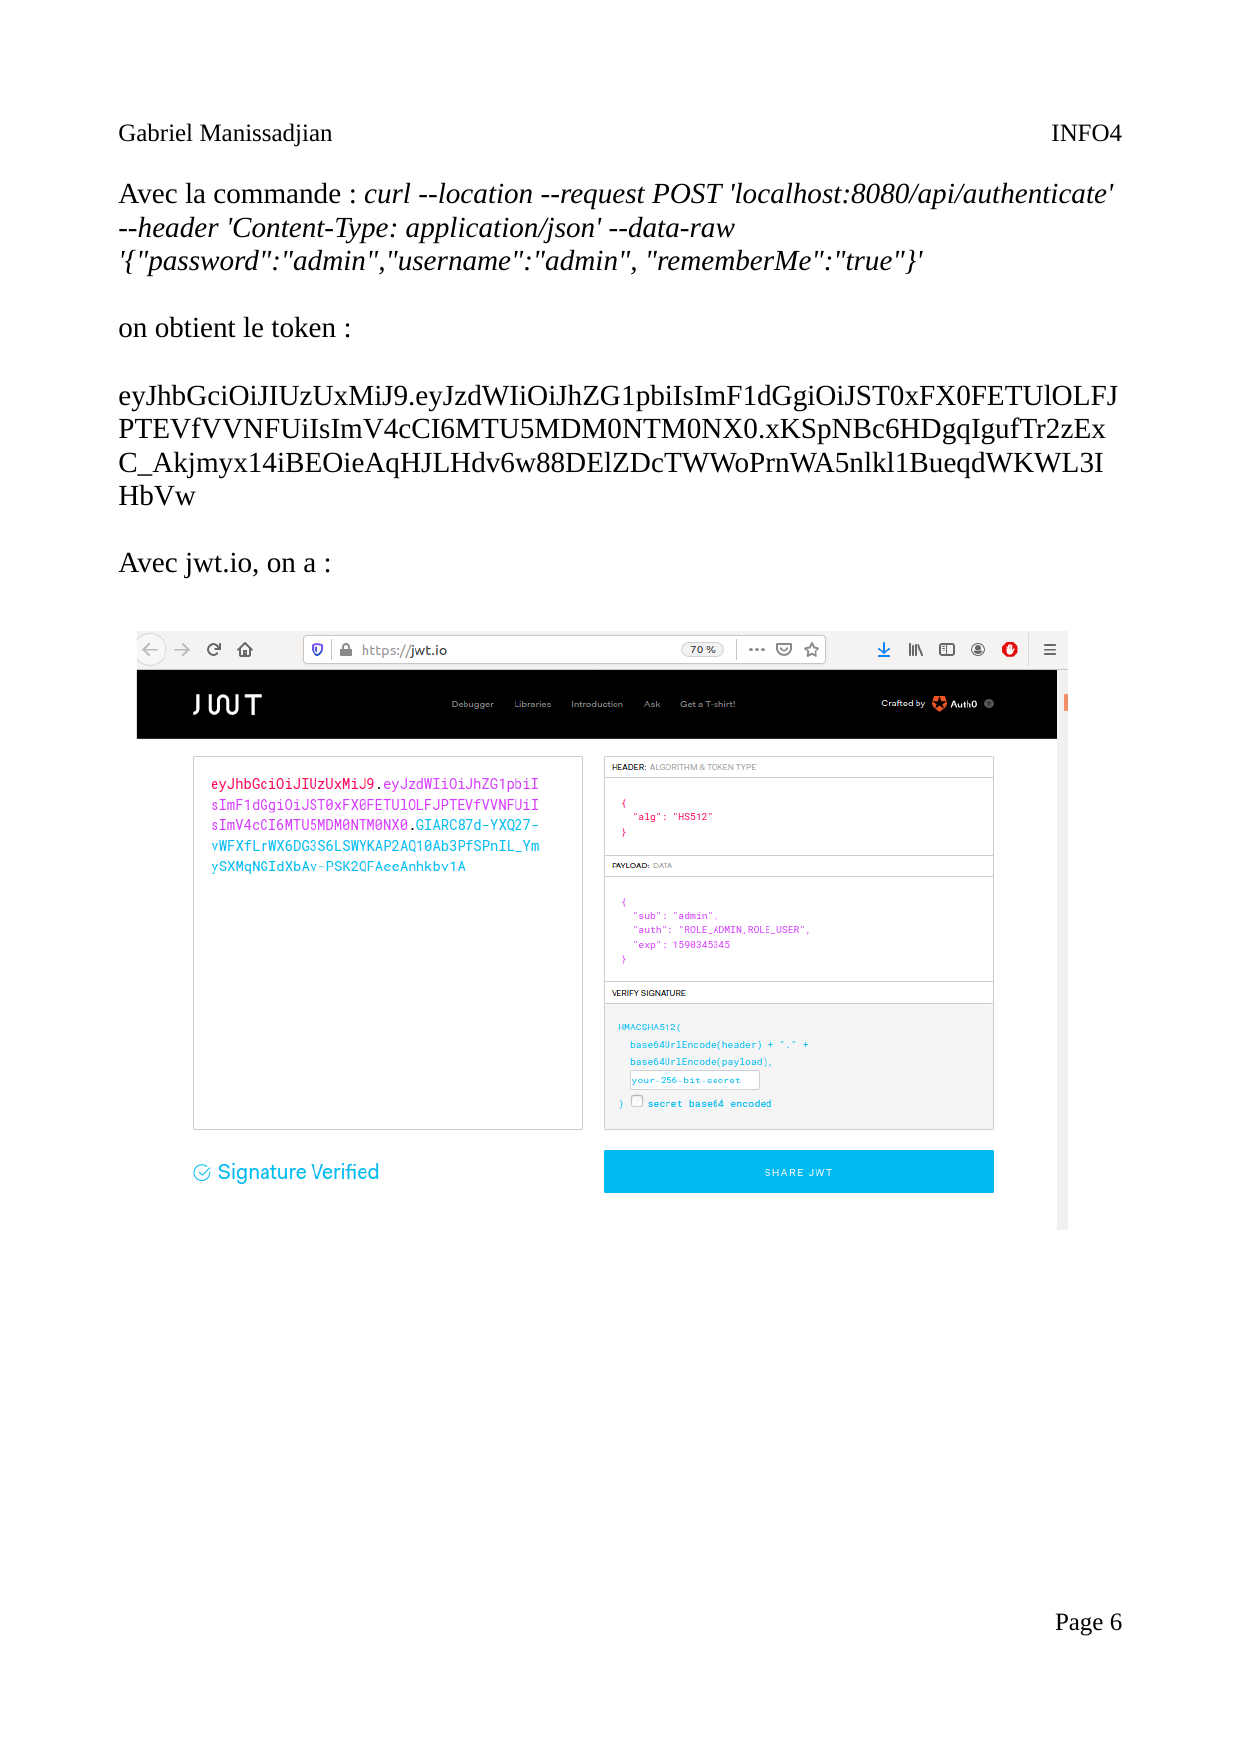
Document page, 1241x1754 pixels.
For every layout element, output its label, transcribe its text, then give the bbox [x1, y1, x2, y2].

text on obtient le token : [118, 311, 1122, 344]
text Avec la commande : curl --location --request POST 'localhost:8080/api/authenticate' --header 'Content-Type: application/json' --data-raw '{"password":"admin","username":"admin", "rememberMe":"true"}' [118, 176, 1122, 277]
picture [136, 631, 1068, 1230]
text Avec jwt.io, on a : [118, 545, 1122, 579]
text eyJhbGciOiJIUzUxMiJ9.eyJzdWIiOiJhZG1pbiIsImF1dGgiOiJST0xFX0FETUlOLFJPTEVfVVNFUiIsImV4cCI6MTU5MDM0NTM0NX0.xKSpNBc6HDgqIgufTr2zExC_Akjmyx14iBEOieAqHJLHdv6w88DElZDcTWWoPrnWA5nlkl1BueqdWKWL3IHbVw [118, 378, 1122, 512]
